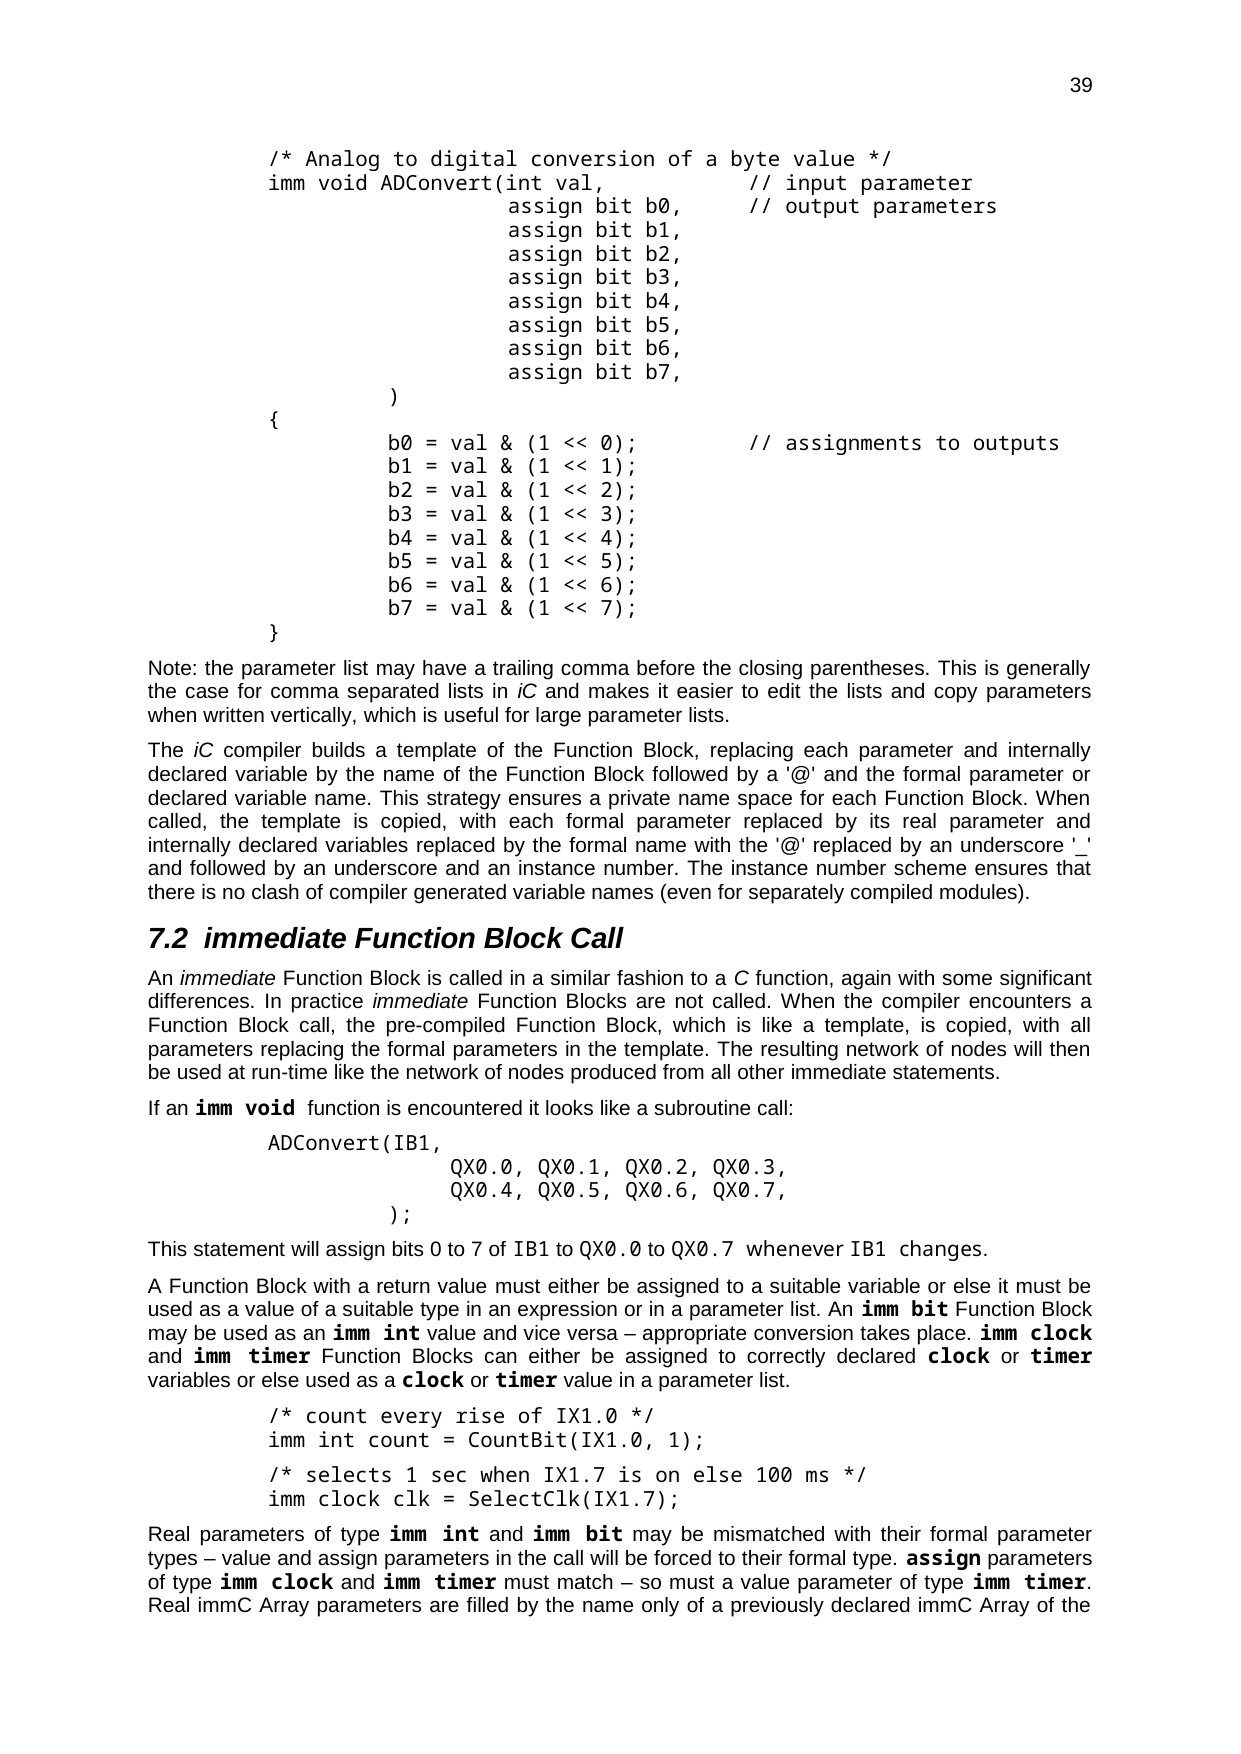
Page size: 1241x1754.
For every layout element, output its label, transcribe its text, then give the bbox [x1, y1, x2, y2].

text /* selects 1 sec when IX1.7 is on else 100 ms */ imm clock clk = SelectClk(IX1.7); [268, 1464, 1092, 1511]
text /* Analog to digital conversion of a byte value */ imm void ADConvert(int val, // input parameter assign bit b0, // output parameters assign bit b1, assign bit b2, assign bit b3, assign bit b4, assign bit b5, assign bit b6, assign bit b7, ) { b0 = val & (1 << 0); // assignments to outputs b1 = val & (1 << 1); b2 = val & (1 << 2); b3 = val & (1 << 3); b4 = val & (1 << 4); b5 = val & (1 << 5); b6 = val & (1 << 6); b7 = val & (1 << 7); } [268, 148, 1092, 644]
text /* count every rise of IX1.0 */ imm int count = CountBit(IX1.0, 1); [268, 1405, 1092, 1452]
text If an imm void function is encountered it looks like a subroutine call: [148, 1096, 1092, 1120]
subtitle immediate Function Block Call [148, 922, 1092, 954]
text This statement will assign bits 0 to 7 of IB1 to QX0.0 to QX0.7 whenever IB1 changes. [148, 1238, 1092, 1262]
text The iC compiler builds a template of the Function Block, replacing each parameter and internally declared variable by the name of the Function Block followed by a '@' and the formal parameter or declared variable name. This strategy ensures a private name space for each Function Block. When called, the template is copied, with each formal parameter replaced by its real parameter and internally declared variables replaced by the formal name with the '@' replaced by an underscore '_' and followed by an underscore and an instance number. The instance number scheme ensures that there is no clash of compiler generated variable names (even for separately compiled modules). [148, 739, 1092, 904]
text Note: the parameter list may have a trailing comma before the closing parentheses. This is generally the case for comma separated lists in iC and makes it easier to edit the lists and copy parameters when written vertically, which is useful for large parameter lists. [148, 656, 1092, 727]
text A Function Block with a return value must either be assigned to a suitable variable or else it must be used as a value of a suitable type in an expression or in a parameter list. An imm bit Function Block may be used as an imm int value and vice versa – appropriate conversion takes place. imm clock and imm timer Function Blocks can either be assigned to correctly declared clock or timer variables or else used as a clock or timer value in a parameter list. [148, 1274, 1092, 1392]
text An immediate Function Block is called in a similar fashion to a C function, again with some significant differences. In practice immediate Function Blocks are not called. When the compiler encounters a Function Block call, the pre-compiled Function Block, which is like a template, is copied, with all parameters replacing the formal parameters in the template. The resulting network of nodes will then be used at run-time like the network of nodes produced from all other immediate statements. [148, 966, 1092, 1084]
text ADConvert(IB1, QX0.0, QX0.1, QX0.2, QX0.3, QX0.4, QX0.5, QX0.6, QX0.7, ); [268, 1132, 1092, 1226]
text Real parameters of type imm int and imm bit may be mismatched with their formal parameter types – value and assign parameters in the call will be forced to their formal type. assign parameters of type imm clock and imm timer must match – so must a value parameter of type imm timer. Real immC Array parameters are filled by the name only of a previously declared immC Array of the [148, 1523, 1092, 1618]
